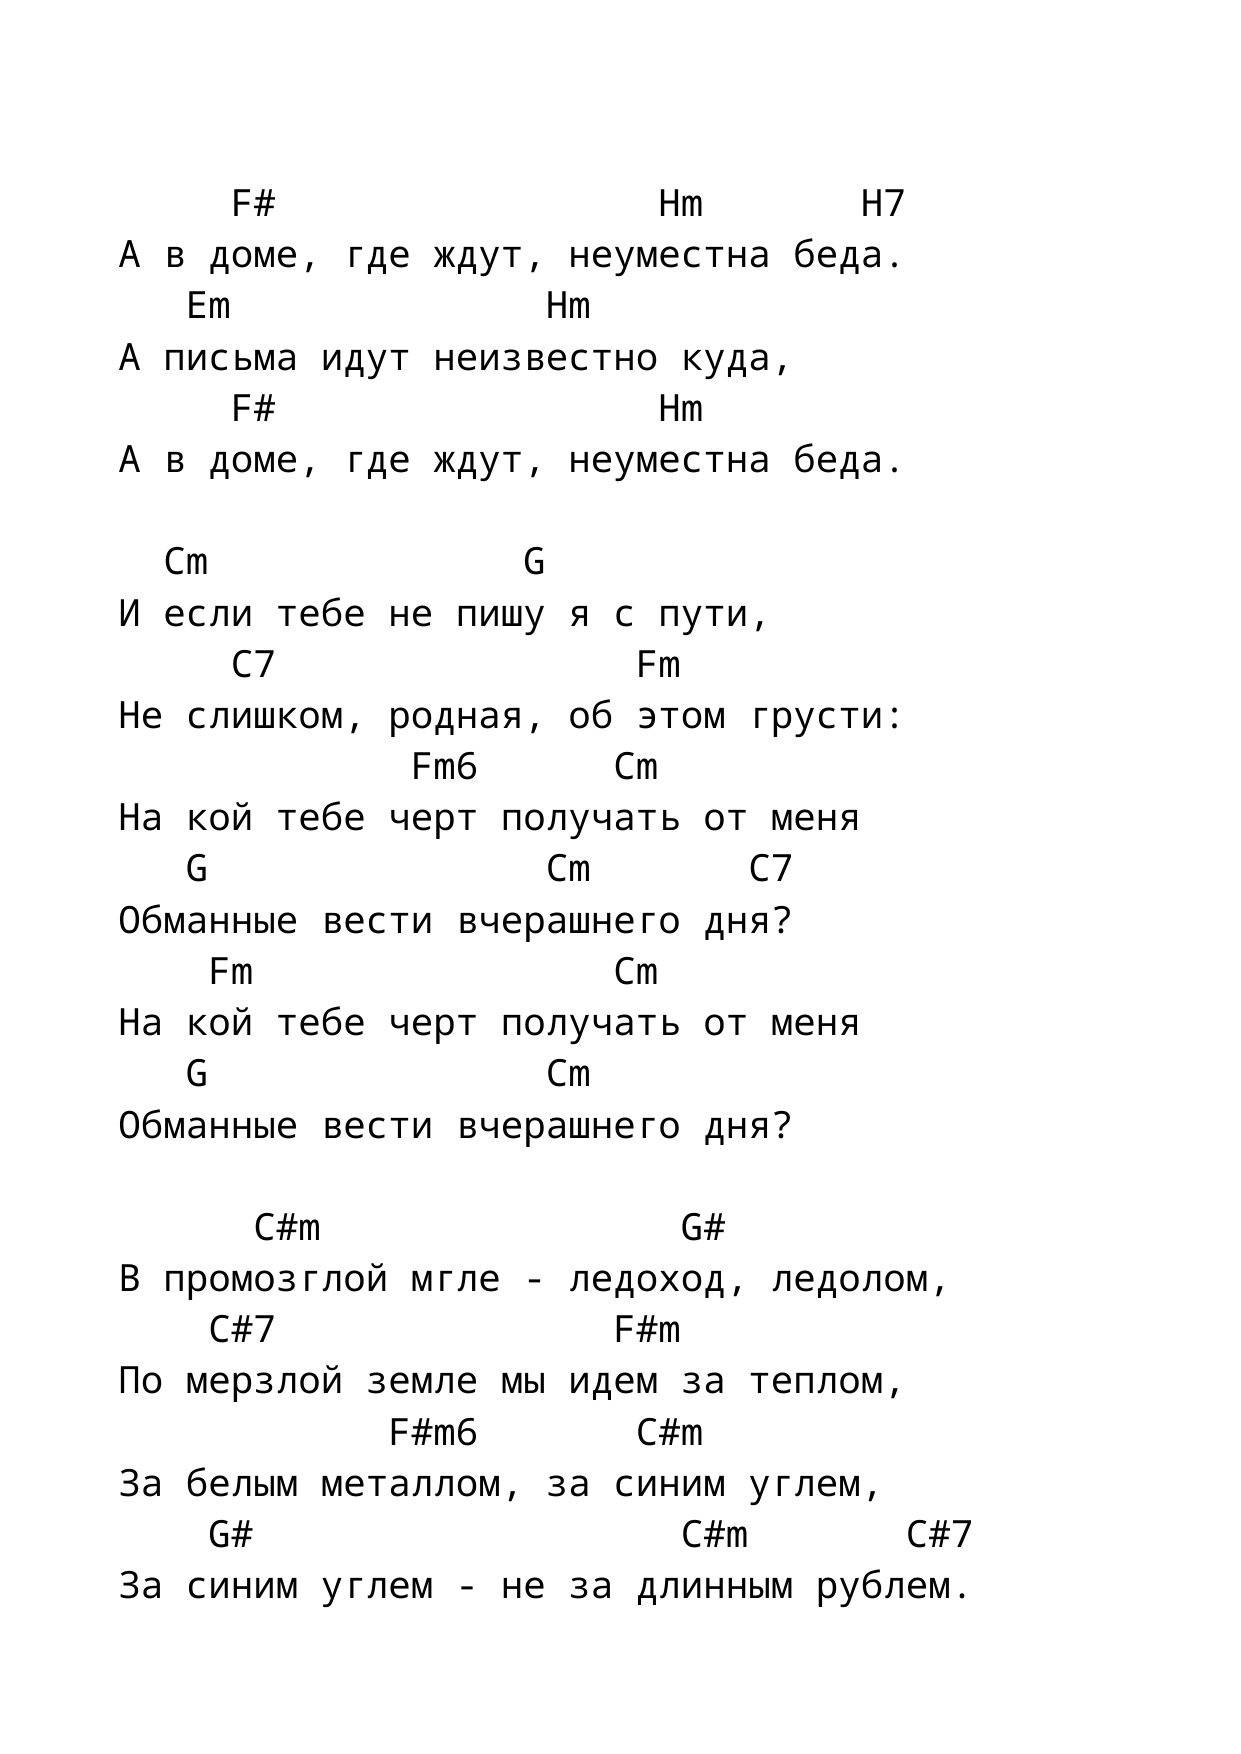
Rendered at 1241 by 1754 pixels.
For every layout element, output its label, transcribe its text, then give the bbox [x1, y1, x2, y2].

text Fm Cm [118, 944, 1122, 996]
text А в доме, где ждут, неуместна беда. [118, 228, 1122, 279]
text G Cm C7 [118, 842, 1122, 893]
text F#m6 C#m [118, 1405, 1122, 1456]
text F# Hm H7 [118, 176, 1122, 228]
text Не слишком, родная, об этом грусти: [118, 688, 1122, 739]
text C7 Fm [118, 637, 1122, 688]
text Обманные вести вчерашнего дня? [118, 893, 1122, 944]
text За белым металлом, за синим углем, [118, 1456, 1122, 1507]
text По мерзлой земле мы идем за теплом, [118, 1354, 1122, 1405]
text На кой тебе черт получать от меня [118, 791, 1122, 842]
text За синим углем - не за длинным рублем. [118, 1558, 1122, 1609]
text Обманные вести вчерашнего дня? [118, 1098, 1122, 1149]
text C#m G# [118, 1200, 1122, 1251]
text Em Hm [118, 279, 1122, 330]
text На кой тебе черт получать от меня [118, 996, 1122, 1047]
text И если тебе не пишу я с пути, [118, 586, 1122, 637]
text А письма идут неизвестно куда, [118, 330, 1122, 381]
text G# C#m C#7 [118, 1507, 1122, 1558]
text Cm G [118, 534, 1122, 586]
text А в доме, где ждут, неуместна беда. [118, 432, 1122, 483]
text В промозглой мгле - ледоход, ледолом, [118, 1251, 1122, 1302]
text Fm6 Cm [118, 739, 1122, 791]
text F# Hm [118, 381, 1122, 432]
text C#7 F#m [118, 1302, 1122, 1354]
text G Cm [118, 1047, 1122, 1098]
